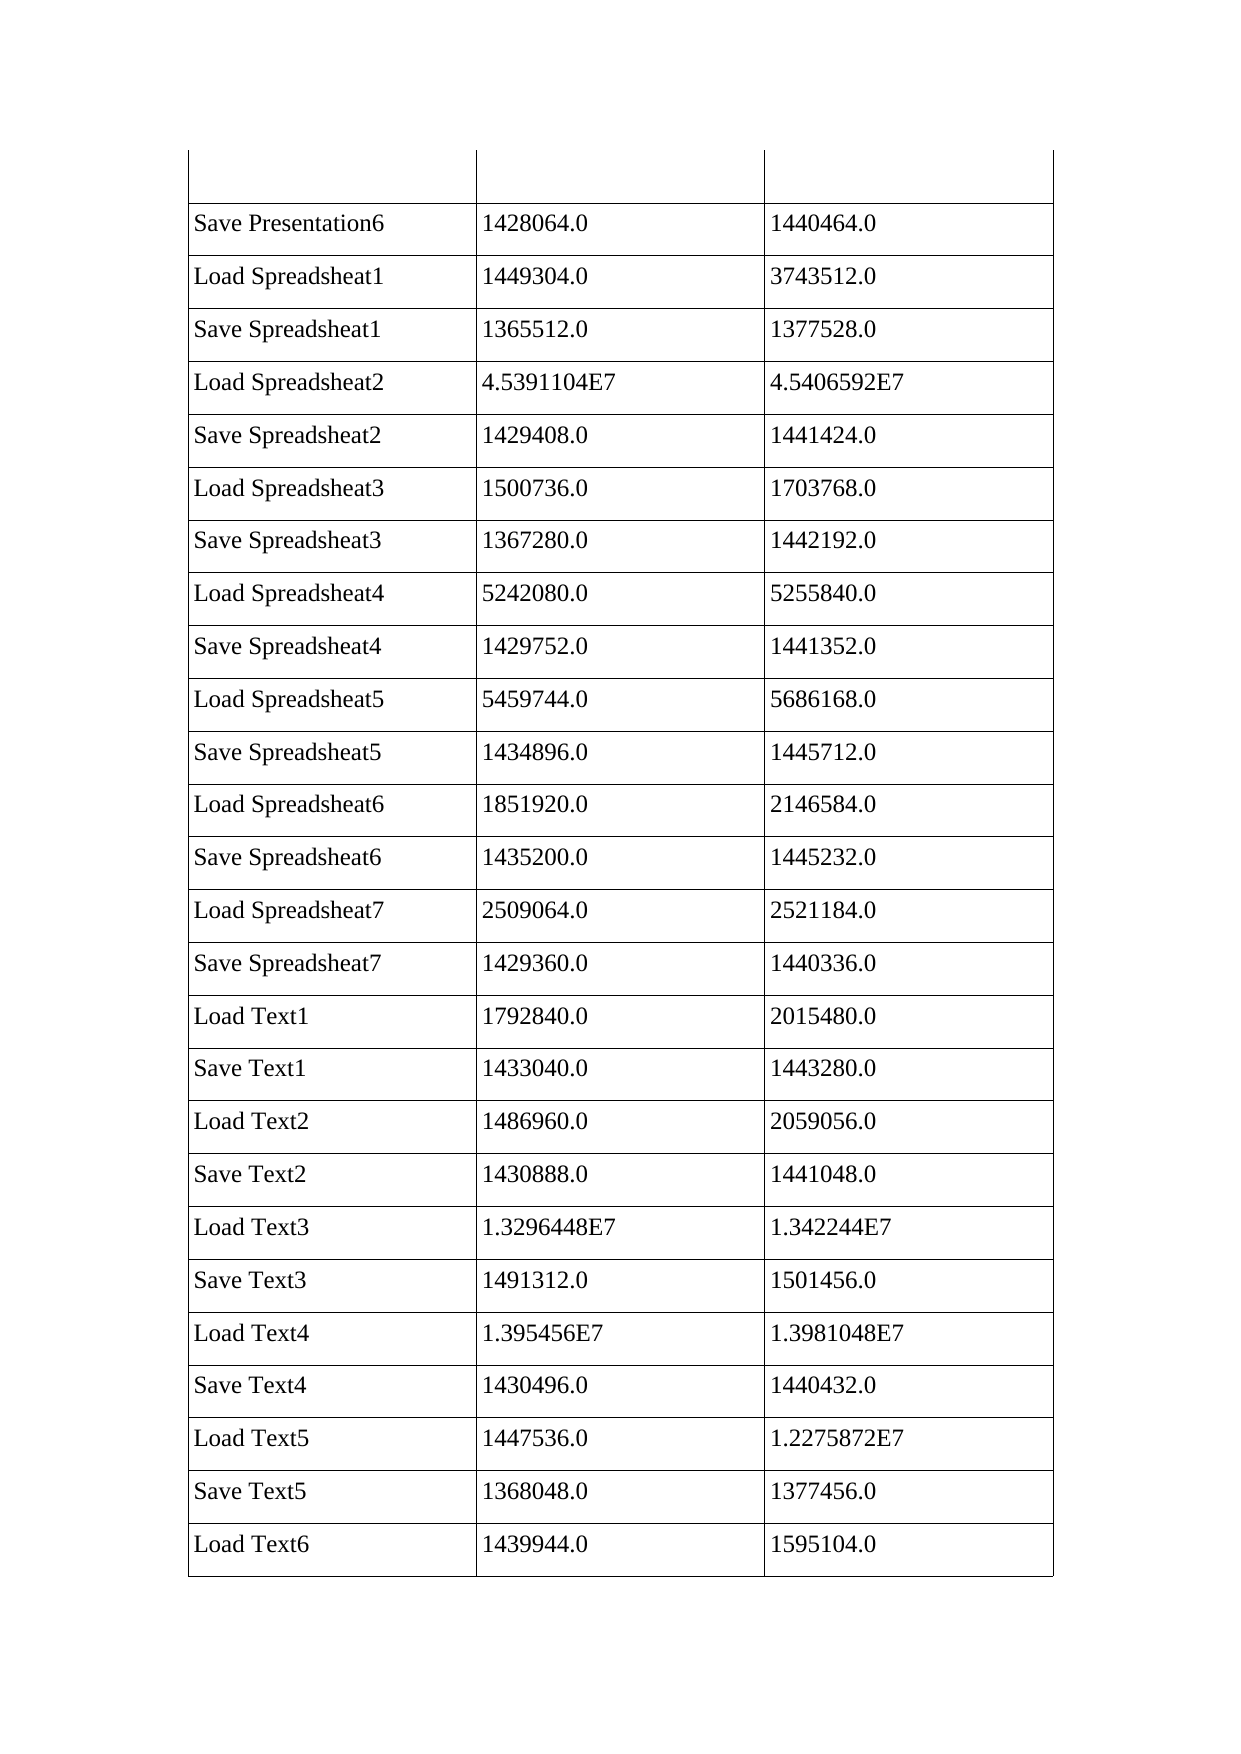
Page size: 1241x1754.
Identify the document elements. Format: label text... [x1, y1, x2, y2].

table_cell 1491312.0 [477, 1260, 764, 1312]
table_cell 1441048.0 [765, 1154, 1053, 1206]
table_cell 1435200.0 [477, 837, 764, 889]
table_cell 1367280.0 [477, 521, 764, 572]
table_cell 3743512.0 [765, 256, 1053, 308]
table_cell 5686168.0 [765, 679, 1053, 731]
table_cell 1429360.0 [477, 943, 764, 995]
table_cell Load Text6 [189, 1524, 476, 1576]
table_cell [477, 150, 764, 203]
table_cell 1429408.0 [477, 415, 764, 467]
table_cell 1433040.0 [477, 1049, 764, 1100]
table_cell Load Spreadsheat5 [189, 679, 476, 731]
table_cell Save Spreadsheat2 [189, 415, 476, 467]
table_cell 1595104.0 [765, 1524, 1053, 1576]
table_cell 2146584.0 [765, 785, 1053, 836]
table_cell Load Text2 [189, 1101, 476, 1153]
table_cell 1.3981048E7 [765, 1313, 1053, 1365]
table_cell 1377456.0 [765, 1471, 1053, 1523]
table_cell 1441424.0 [765, 415, 1053, 467]
table_cell 1851920.0 [477, 785, 764, 836]
table_cell Save Text1 [189, 1049, 476, 1100]
table_cell 1792840.0 [477, 996, 764, 1048]
table_cell 1501456.0 [765, 1260, 1053, 1312]
table_cell Load Text5 [189, 1418, 476, 1470]
table_cell Load Spreadsheat1 [189, 256, 476, 308]
table_cell 5459744.0 [477, 679, 764, 731]
table_cell Save Text3 [189, 1260, 476, 1312]
table_cell 1440464.0 [765, 204, 1053, 255]
table_cell 1703768.0 [765, 468, 1053, 520]
table_cell 1447536.0 [477, 1418, 764, 1470]
table_cell Save Text4 [189, 1366, 476, 1417]
table_cell 1434896.0 [477, 732, 764, 784]
table_cell 1.395456E7 [477, 1313, 764, 1365]
table_cell 1368048.0 [477, 1471, 764, 1523]
table_cell 1441352.0 [765, 626, 1053, 678]
table_cell Save Spreadsheat4 [189, 626, 476, 678]
table_cell Save Spreadsheat3 [189, 521, 476, 572]
table_cell 2059056.0 [765, 1101, 1053, 1153]
table_cell Save Spreadsheat6 [189, 837, 476, 889]
table_cell 1430496.0 [477, 1366, 764, 1417]
table_cell Load Spreadsheat6 [189, 785, 476, 836]
table_cell 1439944.0 [477, 1524, 764, 1576]
table_cell 1449304.0 [477, 256, 764, 308]
table_cell Save Text2 [189, 1154, 476, 1206]
table_cell 1.342244E7 [765, 1207, 1053, 1259]
table_cell 1445712.0 [765, 732, 1053, 784]
table_cell Load Text1 [189, 996, 476, 1048]
table_cell 2509064.0 [477, 890, 764, 942]
table_cell 1.2275872E7 [765, 1418, 1053, 1470]
table_cell Save Spreadsheat1 [189, 309, 476, 361]
table_cell 1365512.0 [477, 309, 764, 361]
table_cell 2521184.0 [765, 890, 1053, 942]
table_cell 1440432.0 [765, 1366, 1053, 1417]
table_cell [189, 150, 476, 203]
table_cell 1428064.0 [477, 204, 764, 255]
table_cell 5255840.0 [765, 573, 1053, 625]
table_cell Save Text5 [189, 1471, 476, 1523]
table_cell 4.5406592E7 [765, 362, 1053, 414]
table_cell 1440336.0 [765, 943, 1053, 995]
table_cell 1429752.0 [477, 626, 764, 678]
table_cell 1486960.0 [477, 1101, 764, 1153]
table_cell 1445232.0 [765, 837, 1053, 889]
table_cell 1430888.0 [477, 1154, 764, 1206]
table_cell Save Spreadsheat7 [189, 943, 476, 995]
table_cell 1442192.0 [765, 521, 1053, 572]
table_cell 4.5391104E7 [477, 362, 764, 414]
table_cell Load Spreadsheat7 [189, 890, 476, 942]
table_cell 1500736.0 [477, 468, 764, 520]
table_cell Load Spreadsheat2 [189, 362, 476, 414]
table_cell Load Text3 [189, 1207, 476, 1259]
table_cell 2015480.0 [765, 996, 1053, 1048]
table_cell Save Presentation6 [189, 204, 476, 255]
table_cell 1.3296448E7 [477, 1207, 764, 1259]
table_cell 1377528.0 [765, 309, 1053, 361]
table_cell Load Text4 [189, 1313, 476, 1365]
table_cell [765, 150, 1053, 203]
table_cell Load Spreadsheat3 [189, 468, 476, 520]
table_cell 1443280.0 [765, 1049, 1053, 1100]
table_cell Load Spreadsheat4 [189, 573, 476, 625]
table_cell Save Spreadsheat5 [189, 732, 476, 784]
table_cell 5242080.0 [477, 573, 764, 625]
